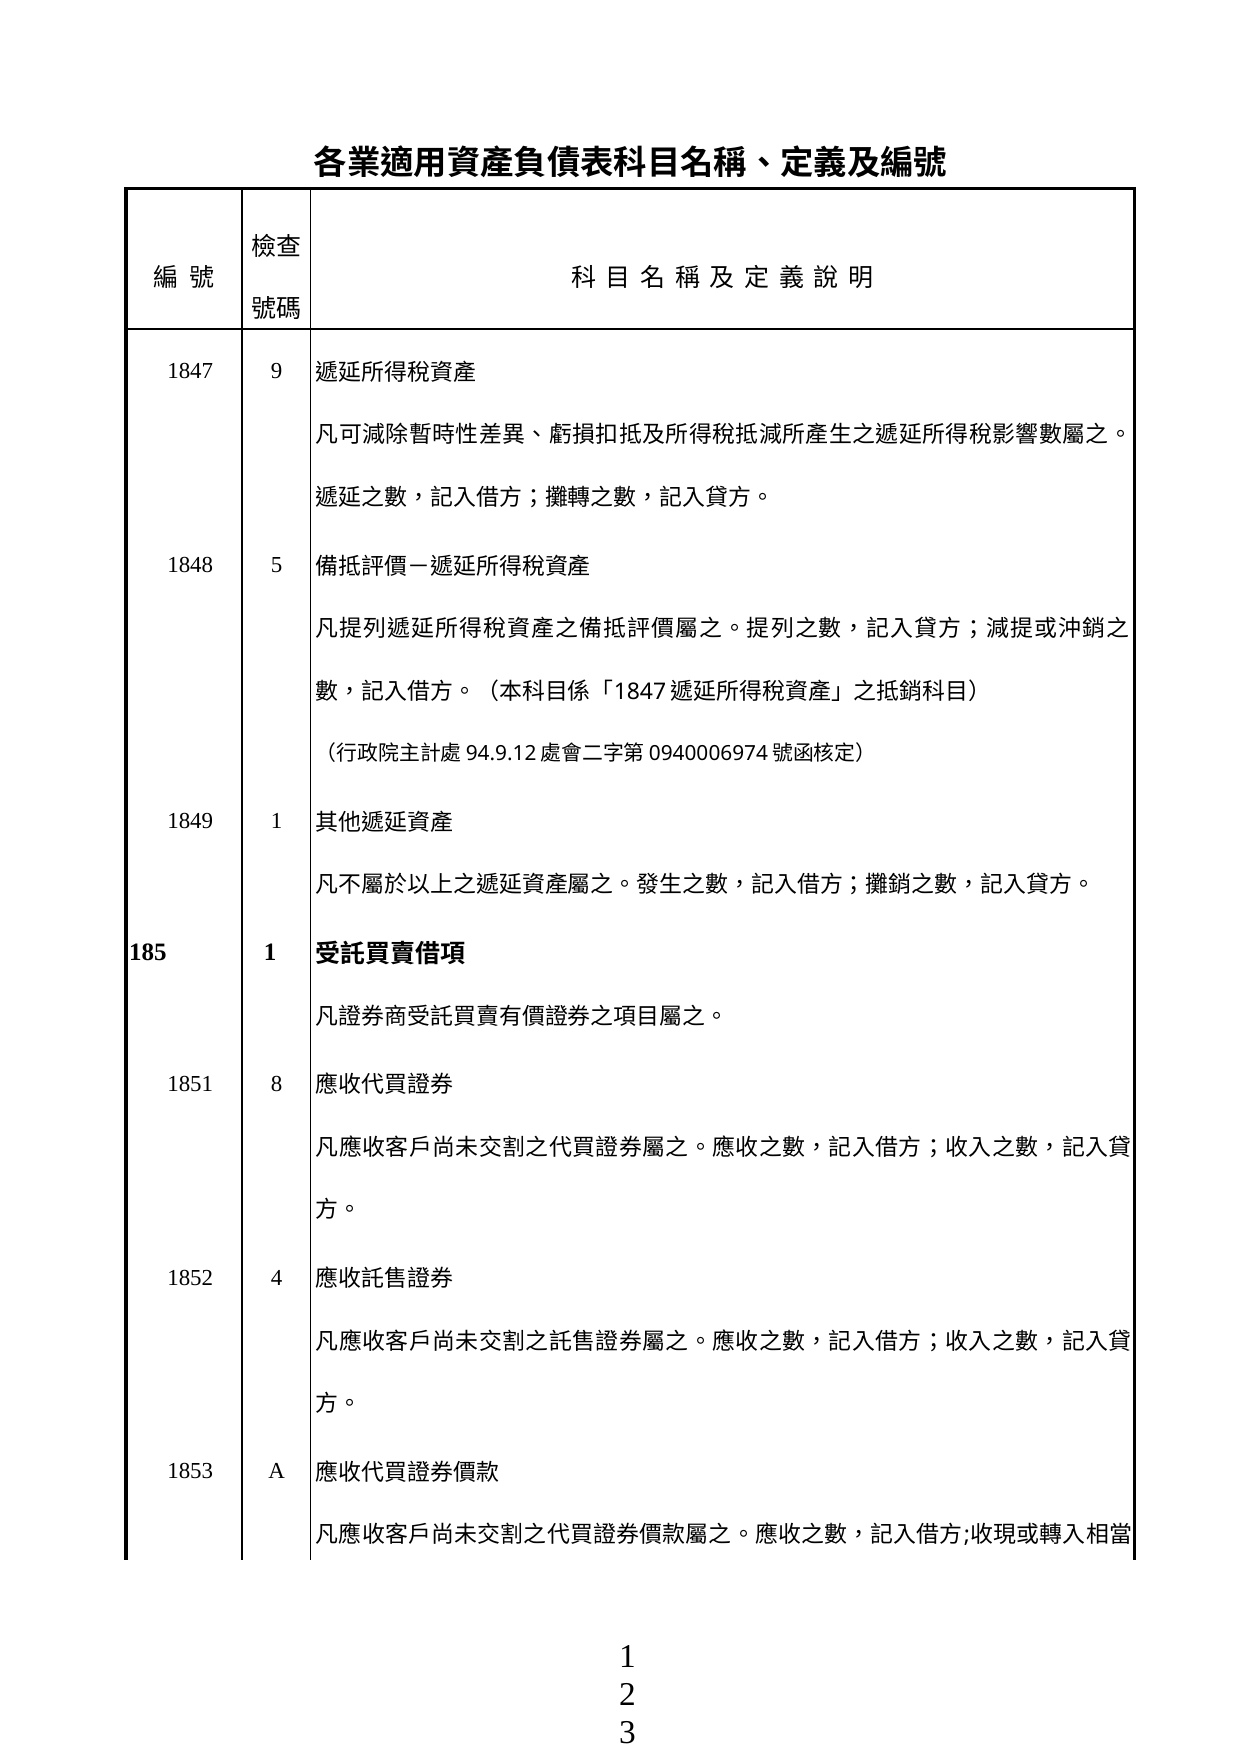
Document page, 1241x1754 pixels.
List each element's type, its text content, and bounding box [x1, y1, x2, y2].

table_cell 185 [128, 910, 241, 1041]
table_cell 編 號 [128, 190, 241, 328]
table_cell 受託買賣借項 凡證券商受託買賣有價證券之項目屬之。 [311, 910, 1133, 1041]
table_cell [106, 1235, 124, 1429]
table_cell 8 [243, 1041, 310, 1235]
table_cell 其他遞延資產 凡不屬於以上之遞延資產屬之。發生之數，記入借方；攤銷之數，記入貸方。 [311, 779, 1133, 910]
table_cell 應收代買證券 凡應收客戶尚未交割之代買證券屬之。應收之數，記入借方；收入之數，記入貸方。 [311, 1041, 1133, 1235]
table_cell [106, 328, 124, 523]
table_cell 9 [243, 330, 310, 523]
table_cell 1853 [128, 1429, 241, 1560]
table_cell 1848 [128, 523, 241, 779]
table_cell 4 [243, 1235, 310, 1429]
table_cell 1 [243, 910, 310, 1041]
table_cell 5 [243, 523, 310, 779]
table_cell 1852 [128, 1235, 241, 1429]
table_cell 遞延所得稅資產 凡可減除暫時性差異、虧損扣抵及所得稅抵減所產生之遞延所得稅影響數屬之。遞延之數，記入借方；攤轉之數，記入貸方。 [311, 330, 1133, 523]
table_cell 1 [243, 779, 310, 910]
table_cell [106, 910, 124, 1041]
table_cell 備抵評價－遞延所得稅資產 凡提列遞延所得稅資產之備抵評價屬之。提列之數，記入貸方；減提或沖銷之數，記入借方。（本科目係「1847遞延所得稅資產」之抵銷科目） （行政院主計處94.9.12處會二字第0940006974號函核定） [311, 523, 1133, 779]
table_cell [106, 1041, 124, 1235]
table_cell [106, 779, 124, 910]
table_cell 應收託售證券 凡應收客戶尚未交割之託售證券屬之。應收之數，記入借方；收入之數，記入貸方。 [311, 1235, 1133, 1429]
table_cell 應收代買證券價款 凡應收客戶尚未交割之代買證券價款屬之。應收之數，記入借方;收現或轉入相當 [311, 1429, 1133, 1560]
table_cell 科 目 名 稱 及 定 義 說 明 [311, 190, 1133, 328]
table_cell 檢查號碼 [243, 190, 310, 328]
table_cell 1849 [128, 779, 241, 910]
table_cell [106, 187, 124, 328]
table_cell 1847 [128, 330, 241, 523]
table_cell [106, 523, 124, 779]
table_cell 1851 [128, 1041, 241, 1235]
table_header [106, 112, 126, 187]
table_header 各業適用資產負債表科目名稱、定義及編號 [126, 112, 1134, 187]
table_cell [106, 1429, 124, 1560]
table_cell A [243, 1429, 310, 1560]
